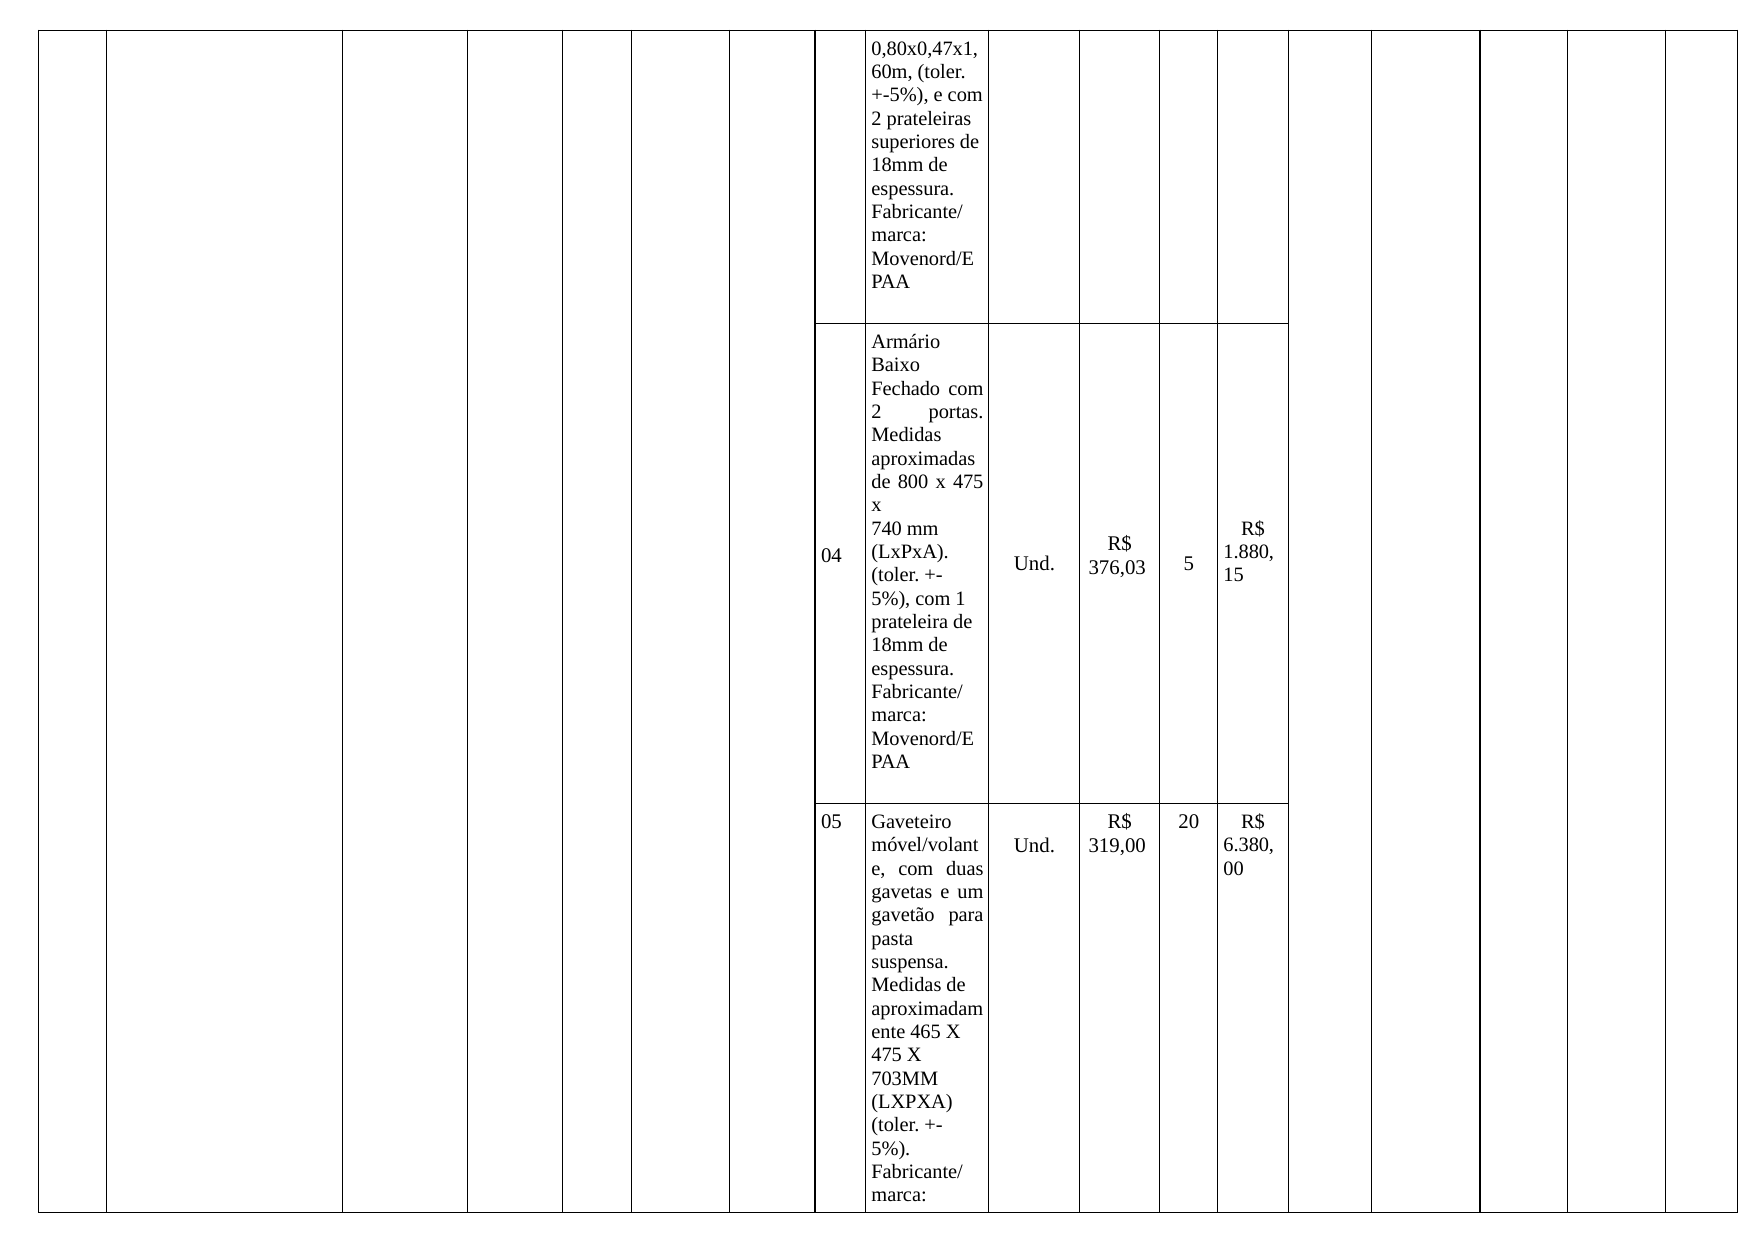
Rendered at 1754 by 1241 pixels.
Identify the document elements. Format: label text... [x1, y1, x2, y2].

table_cell [1481, 31, 1567, 1212]
table_cell Gaveteiro móvel/volante, com duas gavetas e um gavetão para pasta suspensa. Medidas de aproximadamente 465 X 475 X 703MM (LXPXA) (toler. +- 5%). Fabricante/marca: [866, 804, 988, 1212]
table_cell R$ 1.880,15 [1218, 324, 1288, 803]
table_cell [468, 31, 562, 1212]
table_cell [1372, 31, 1479, 1212]
table_cell 5 [1160, 324, 1217, 803]
table_cell [343, 31, 467, 1212]
table_cell [816, 31, 865, 323]
table_cell [1568, 31, 1665, 1212]
table_cell 0,80x0,47x1,60m, (toler. +-5%), e com 2 prateleiras superiores de 18mm de espessura. Fabricante/marca: Movenord/EPAA [866, 31, 988, 323]
table_cell R$ 319,00 [1080, 804, 1159, 1212]
table_cell [730, 31, 814, 1212]
table_cell R$ 376,03 [1080, 324, 1159, 803]
table_cell [632, 31, 729, 1212]
table_cell [1289, 31, 1371, 1212]
table_cell [1080, 31, 1159, 323]
table_cell Armário Baixo Fechado com 2 portas. Medidas aproximadas de 800 x 475 x 740 mm (LxPxA). (toler. +- 5%), com 1 prateleira de 18mm de espessura. Fabricante/marca: Movenord/EPAA [866, 324, 988, 803]
table_cell [1160, 31, 1217, 323]
table_cell 04 [816, 324, 865, 803]
table_cell [39, 31, 106, 1212]
table_cell R$ 6.380,00 [1218, 804, 1288, 1212]
table_cell [989, 31, 1079, 323]
table_cell [1666, 31, 1737, 1212]
table_cell 20 [1160, 804, 1217, 1212]
table_cell Und. [989, 804, 1079, 1212]
table_cell [563, 31, 631, 1212]
table_cell [107, 31, 342, 1212]
table_cell 05 [816, 804, 865, 1212]
table_cell [1218, 31, 1288, 323]
table_cell Und. [989, 324, 1079, 803]
